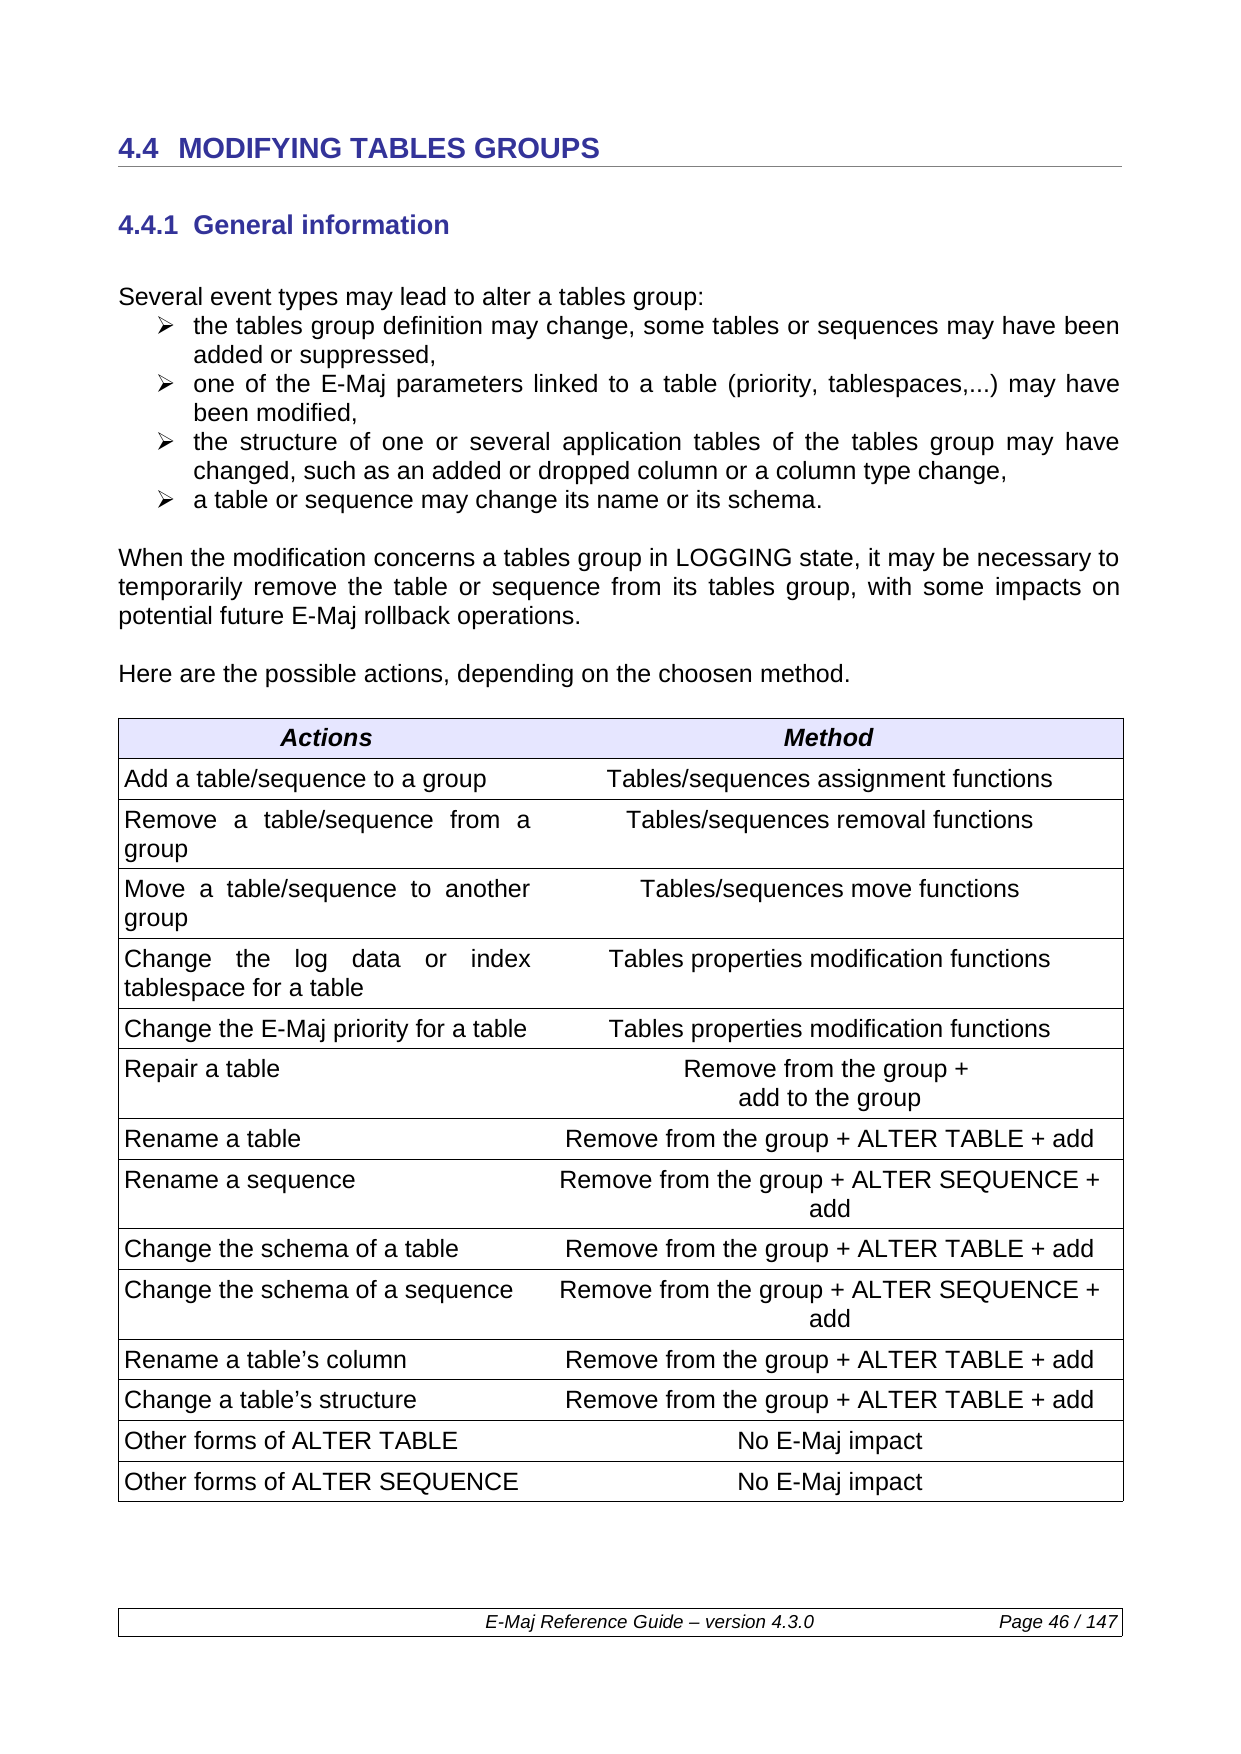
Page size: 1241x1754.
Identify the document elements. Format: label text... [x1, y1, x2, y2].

table_cell Rename a table’s column [119, 1340, 537, 1379]
table_cell Rename a table [119, 1119, 537, 1159]
table_cell Change the schema of a table [119, 1229, 537, 1269]
subtitle Modifying tables groups [118, 131, 1122, 166]
table_cell Remove from the group + ALTER TABLE + add [537, 1340, 1123, 1379]
table_cell No E-Maj impact [537, 1421, 1123, 1461]
table_cell Tables properties modification functions [537, 1009, 1123, 1048]
table_cell Add a table/sequence to a group [119, 759, 537, 799]
subtitle General information [118, 209, 1122, 240]
text Several event types may lead to alter a tables group: [118, 281, 1122, 311]
table_cell Remove from the group + ALTER TABLE + add [537, 1119, 1123, 1159]
list one of the E-Maj parameters linked to a table (priority, tablespaces,...) may have been modified, [156, 369, 1122, 427]
table_cell Change the log data or index tablespace for a table [119, 939, 537, 1008]
table_cell Tables/sequences removal functions [537, 800, 1123, 868]
table_cell Remove from the group + ALTER TABLE + add [537, 1229, 1123, 1269]
table_cell Remove from the group + ALTER SEQUENCE + add [537, 1270, 1123, 1339]
table_cell Move a table/sequence to another group [119, 869, 537, 938]
table_cell Change a table’s structure [119, 1380, 537, 1420]
table_cell Remove a table/sequence from a group [119, 800, 537, 868]
table_cell Repair a table [119, 1049, 537, 1118]
table_cell Change the schema of a sequence [119, 1270, 537, 1339]
list the structure of one or several application tables of the tables group may have changed, such as an added or dropped column or a column type change, [156, 427, 1122, 485]
table_cell Remove from the group + ALTER TABLE + add [537, 1380, 1123, 1420]
table_cell Tables/sequences assignment functions [537, 759, 1123, 799]
table_cell Other forms of ALTER SEQUENCE [119, 1462, 537, 1501]
text When the modification concerns a tables group in LOGGING state, it may be necessary to temporarily remove the table or sequence from its tables group, with some impacts on potential future E-Maj rollback operations. [118, 543, 1122, 630]
table_header Method [537, 719, 1123, 758]
table_cell No E-Maj impact [537, 1462, 1123, 1501]
table_cell Remove from the group + add to the group [537, 1049, 1123, 1118]
table_header Actions [119, 719, 537, 758]
table_cell Remove from the group + ALTER SEQUENCE + add [537, 1160, 1123, 1228]
table_cell Tables properties modification functions [537, 939, 1123, 1008]
list a table or sequence may change its name or its schema. [156, 485, 1122, 514]
list the tables group definition may change, some tables or sequences may have been added or suppressed, [156, 311, 1122, 369]
table_cell Tables/sequences move functions [537, 869, 1123, 938]
table_cell Other forms of ALTER TABLE [119, 1421, 537, 1461]
text Here are the possible actions, depending on the choosen method. [118, 659, 1122, 688]
table_cell Rename a sequence [119, 1160, 537, 1228]
table_cell Change the E-Maj priority for a table [119, 1009, 537, 1048]
